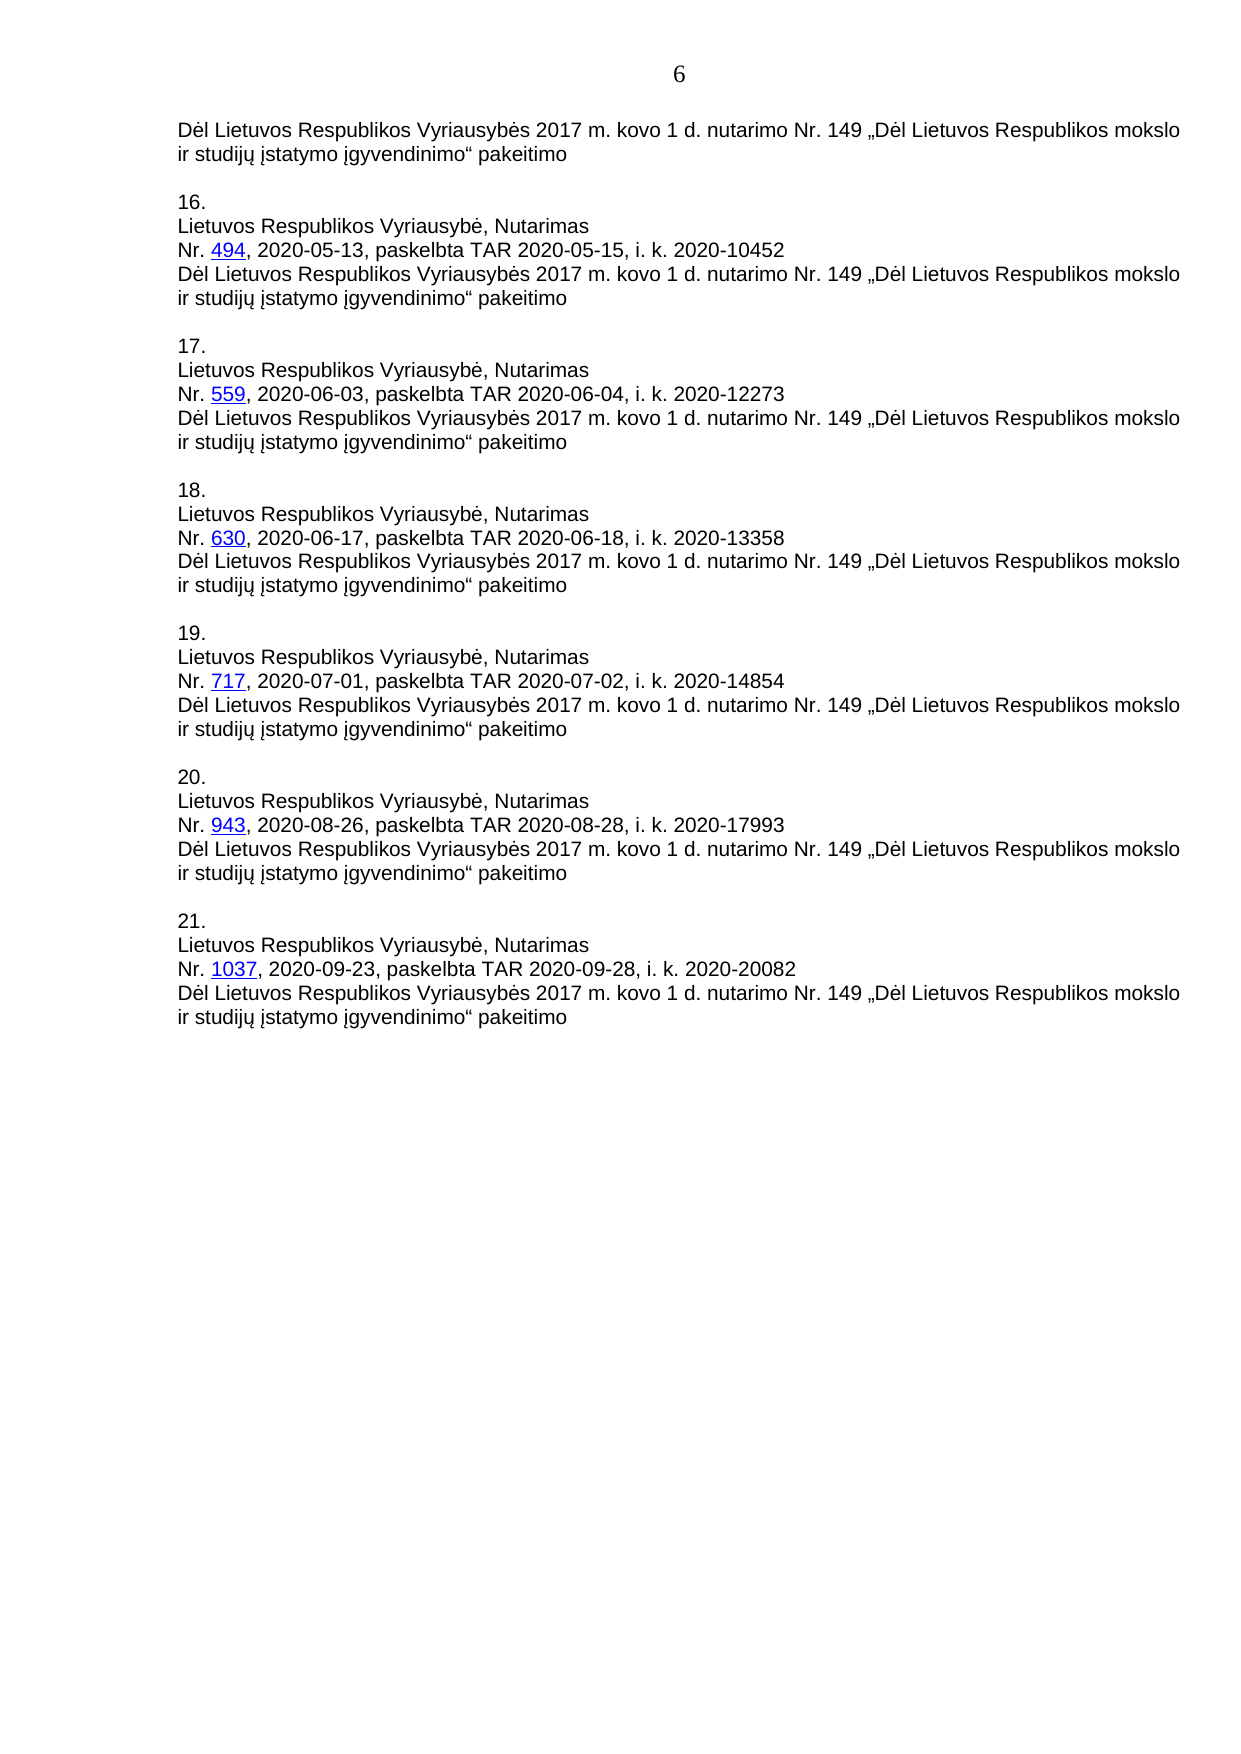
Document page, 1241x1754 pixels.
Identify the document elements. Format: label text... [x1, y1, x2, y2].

text 21. [177, 909, 1181, 933]
text Dėl Lietuvos Respublikos Vyriausybės 2017 m. kovo 1 d. nutarimo Nr. 149 „Dėl Lietuvos Respublikos mokslo ir studijų įstatymo įgyvendinimo“ pakeitimo [177, 693, 1181, 741]
text Lietuvos Respublikos Vyriausybė, Nutarimas [177, 358, 1181, 382]
text Dėl Lietuvos Respublikos Vyriausybės 2017 m. kovo 1 d. nutarimo Nr. 149 „Dėl Lietuvos Respublikos mokslo ir studijų įstatymo įgyvendinimo“ pakeitimo [177, 262, 1181, 310]
text 16. [177, 190, 1181, 214]
text Lietuvos Respublikos Vyriausybė, Nutarimas [177, 645, 1181, 669]
text Nr. 630, 2020-06-17, paskelbta TAR 2020-06-18, i. k. 2020-13358 [177, 525, 1181, 549]
text 18. [177, 477, 1181, 501]
text Lietuvos Respublikos Vyriausybė, Nutarimas [177, 214, 1181, 238]
text Dėl Lietuvos Respublikos Vyriausybės 2017 m. kovo 1 d. nutarimo Nr. 149 „Dėl Lietuvos Respublikos mokslo ir studijų įstatymo įgyvendinimo“ pakeitimo [177, 981, 1181, 1028]
text Nr. 559, 2020-06-03, paskelbta TAR 2020-06-04, i. k. 2020-12273 [177, 382, 1181, 406]
text Dėl Lietuvos Respublikos Vyriausybės 2017 m. kovo 1 d. nutarimo Nr. 149 „Dėl Lietuvos Respublikos mokslo ir studijų įstatymo įgyvendinimo“ pakeitimo [177, 118, 1181, 166]
text Lietuvos Respublikos Vyriausybė, Nutarimas [177, 789, 1181, 813]
text 20. [177, 765, 1181, 789]
text Nr. 494, 2020-05-13, paskelbta TAR 2020-05-15, i. k. 2020-10452 [177, 238, 1181, 262]
text Dėl Lietuvos Respublikos Vyriausybės 2017 m. kovo 1 d. nutarimo Nr. 149 „Dėl Lietuvos Respublikos mokslo ir studijų įstatymo įgyvendinimo“ pakeitimo [177, 406, 1181, 453]
text Dėl Lietuvos Respublikos Vyriausybės 2017 m. kovo 1 d. nutarimo Nr. 149 „Dėl Lietuvos Respublikos mokslo ir studijų įstatymo įgyvendinimo“ pakeitimo [177, 837, 1181, 885]
text Lietuvos Respublikos Vyriausybė, Nutarimas [177, 501, 1181, 525]
text Dėl Lietuvos Respublikos Vyriausybės 2017 m. kovo 1 d. nutarimo Nr. 149 „Dėl Lietuvos Respublikos mokslo ir studijų įstatymo įgyvendinimo“ pakeitimo [177, 549, 1181, 597]
text 17. [177, 334, 1181, 358]
text 19. [177, 621, 1181, 645]
text Nr. 717, 2020-07-01, paskelbta TAR 2020-07-02, i. k. 2020-14854 [177, 669, 1181, 693]
text Nr. 943, 2020-08-26, paskelbta TAR 2020-08-28, i. k. 2020-17993 [177, 813, 1181, 837]
text Lietuvos Respublikos Vyriausybė, Nutarimas [177, 933, 1181, 957]
text Nr. 1037, 2020-09-23, paskelbta TAR 2020-09-28, i. k. 2020-20082 [177, 957, 1181, 981]
